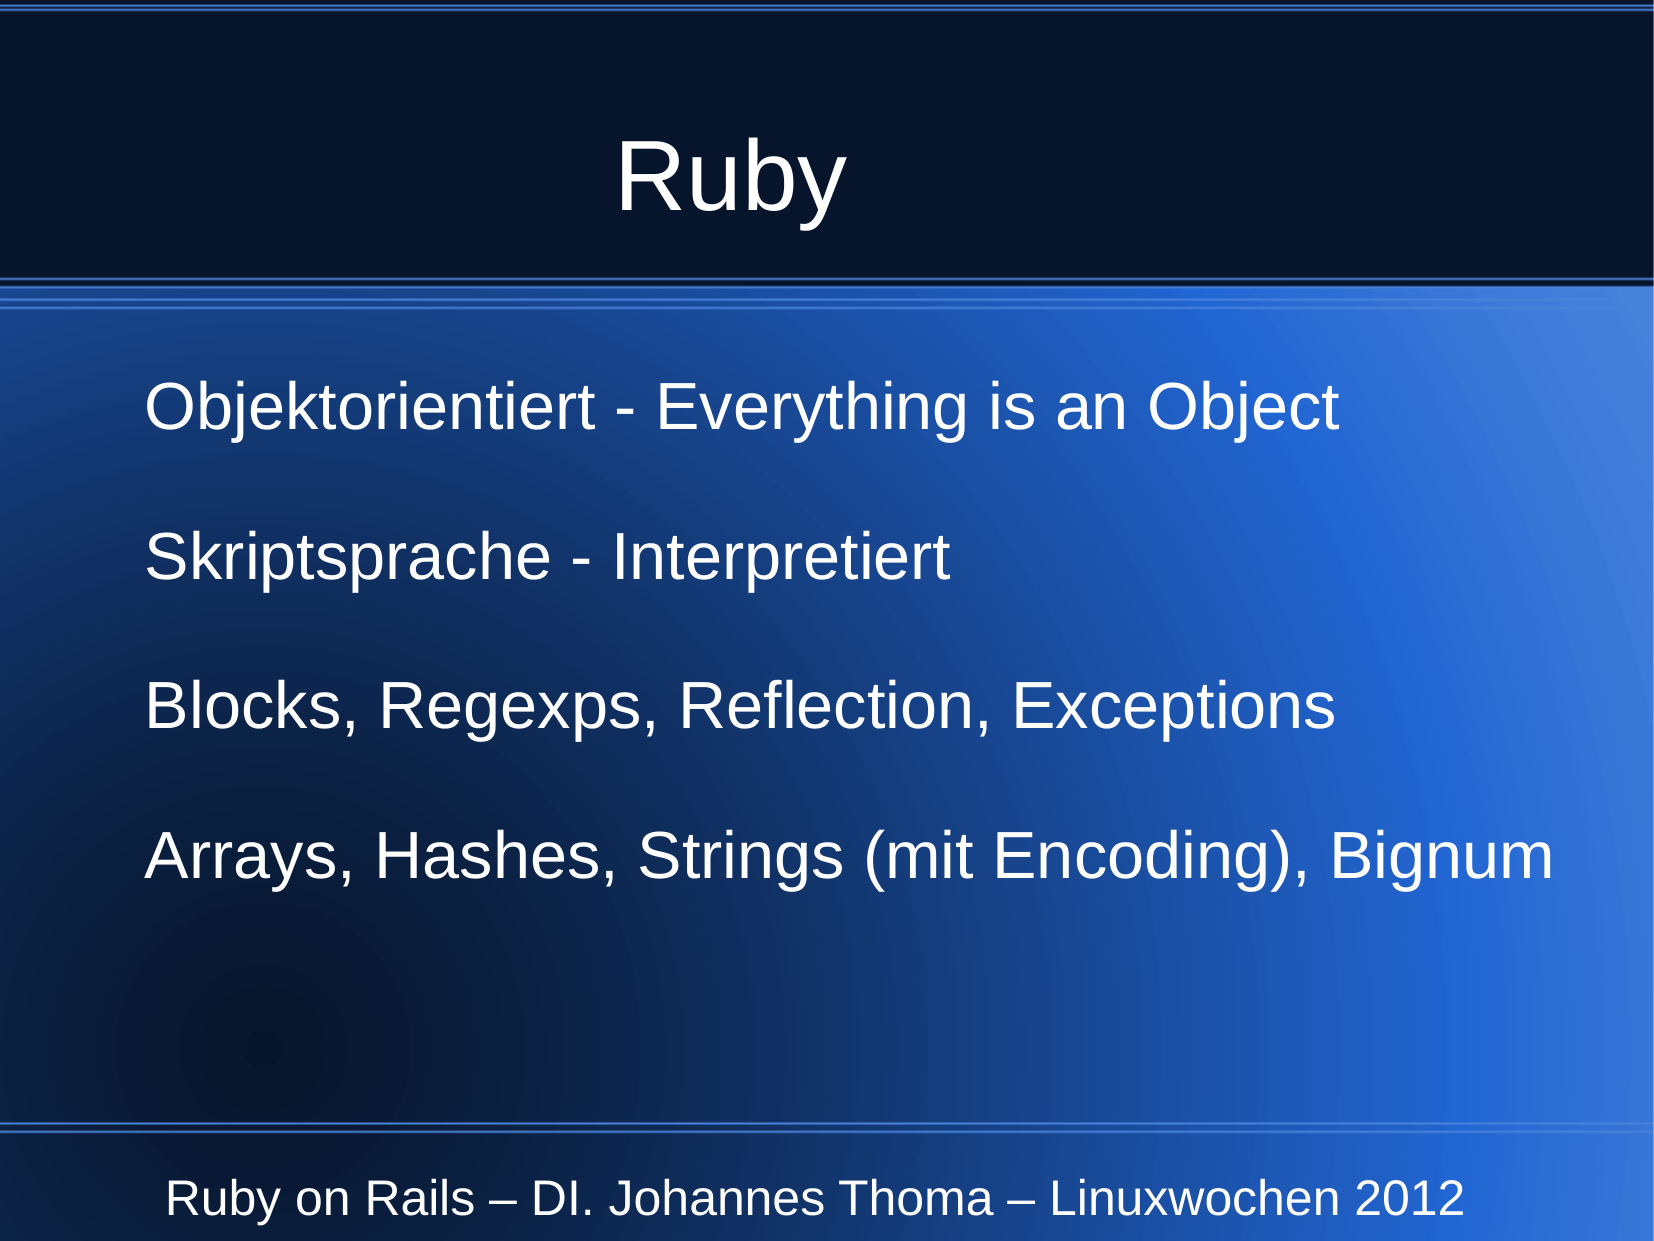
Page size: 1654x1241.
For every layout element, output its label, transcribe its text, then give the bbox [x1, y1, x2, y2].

text_box Ruby on Rails – DI. Johannes Thoma – Linuxwochen 2012 [150, 1162, 1483, 1234]
text_box Ruby [600, 112, 1051, 240]
picture [0, 0, 1654, 1241]
text_box Objektorientiert - Everything is an Object Skriptsprache - Interpretiert Blocks, Regexps, Reflection, Exceptions Arrays, Hashes, Strings (mit Encoding), Bignum [130, 362, 1576, 976]
